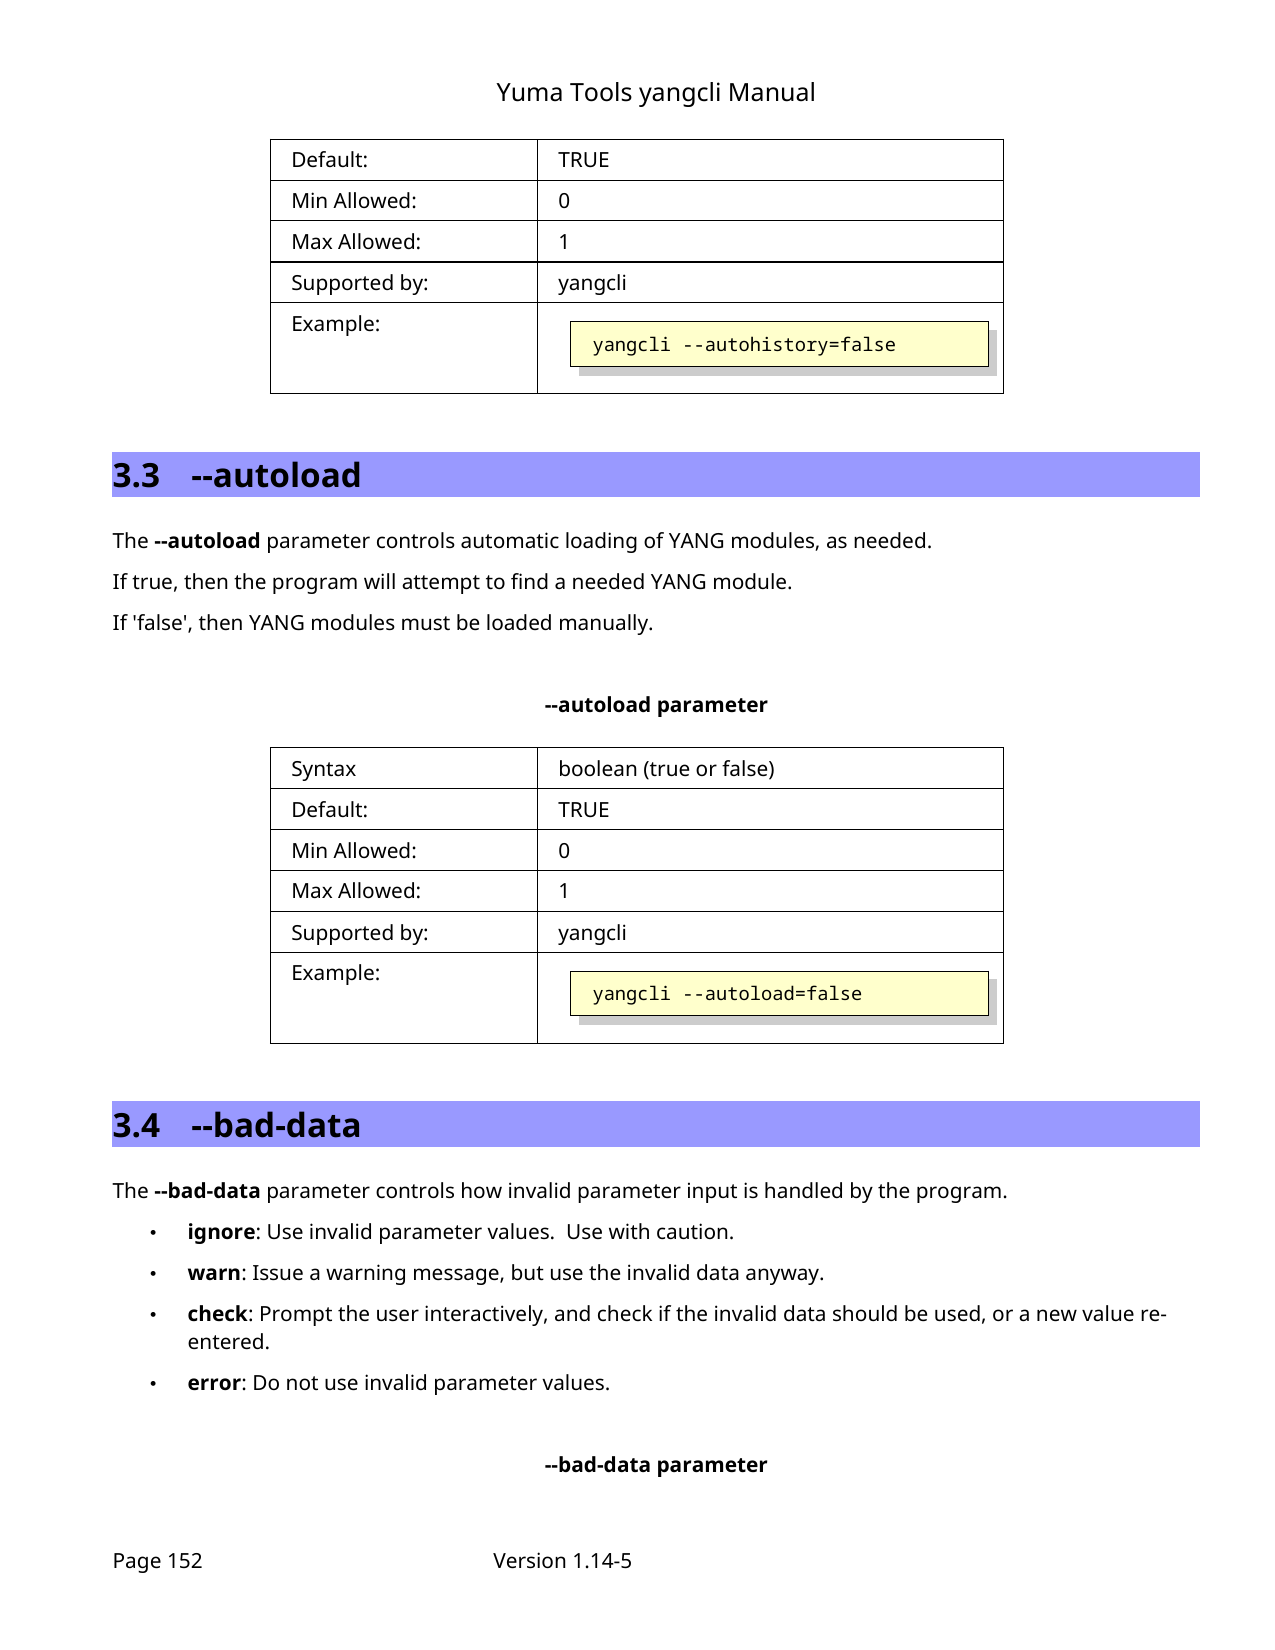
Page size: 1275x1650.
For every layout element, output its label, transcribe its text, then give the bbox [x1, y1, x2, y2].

table_cell 1 [538, 871, 1003, 911]
table_cell yangcli --autohistory=false [538, 303, 1003, 393]
subtitle --bad-data [112, 1101, 1200, 1147]
table_cell yangcli [538, 263, 1003, 302]
table_cell yangcli [538, 912, 1003, 952]
table_cell TRUE [538, 789, 1003, 829]
table_cell Example: [271, 953, 537, 1043]
list ignore: Use invalid parameter values. Use with caution. [150, 1217, 1200, 1245]
table_cell TRUE [538, 140, 1003, 179]
table_header Syntax [271, 748, 537, 788]
subtitle --bad-data parameter [127, 1450, 1185, 1478]
text The --bad-data parameter controls how invalid parameter input is handled by the program. [112, 1176, 1200, 1204]
table_cell Default: [271, 789, 537, 829]
list warn: Issue a warning message, but use the invalid data anyway. [150, 1258, 1200, 1286]
text If 'false', then YANG modules must be loaded manually. [112, 608, 1200, 637]
text If true, then the program will attempt to find a needed YANG module. [112, 567, 1200, 596]
table_cell Min Allowed: [271, 181, 537, 220]
table_cell Supported by: [271, 263, 537, 302]
table_cell Max Allowed: [271, 221, 537, 261]
table_cell 0 [538, 181, 1003, 220]
table_cell yangcli --autoload=false [538, 953, 1003, 1043]
list error: Do not use invalid parameter values. [150, 1368, 1200, 1397]
table_cell Max Allowed: [271, 871, 537, 911]
table_header boolean (true or false) [538, 748, 1003, 788]
table_cell Example: [271, 303, 537, 393]
table_cell 1 [538, 221, 1003, 261]
table_cell 0 [538, 830, 1003, 870]
table_cell Default: [271, 140, 537, 179]
subtitle --autoload parameter [127, 690, 1185, 719]
subtitle --autoload [112, 452, 1200, 497]
table_cell Min Allowed: [271, 830, 537, 870]
table_cell Supported by: [271, 912, 537, 952]
list check: Prompt the user interactively, and check if the invalid data should be used, or a new value re-entered. [150, 1299, 1200, 1356]
text The --autoload parameter controls automatic loading of YANG modules, as needed. [112, 526, 1200, 555]
